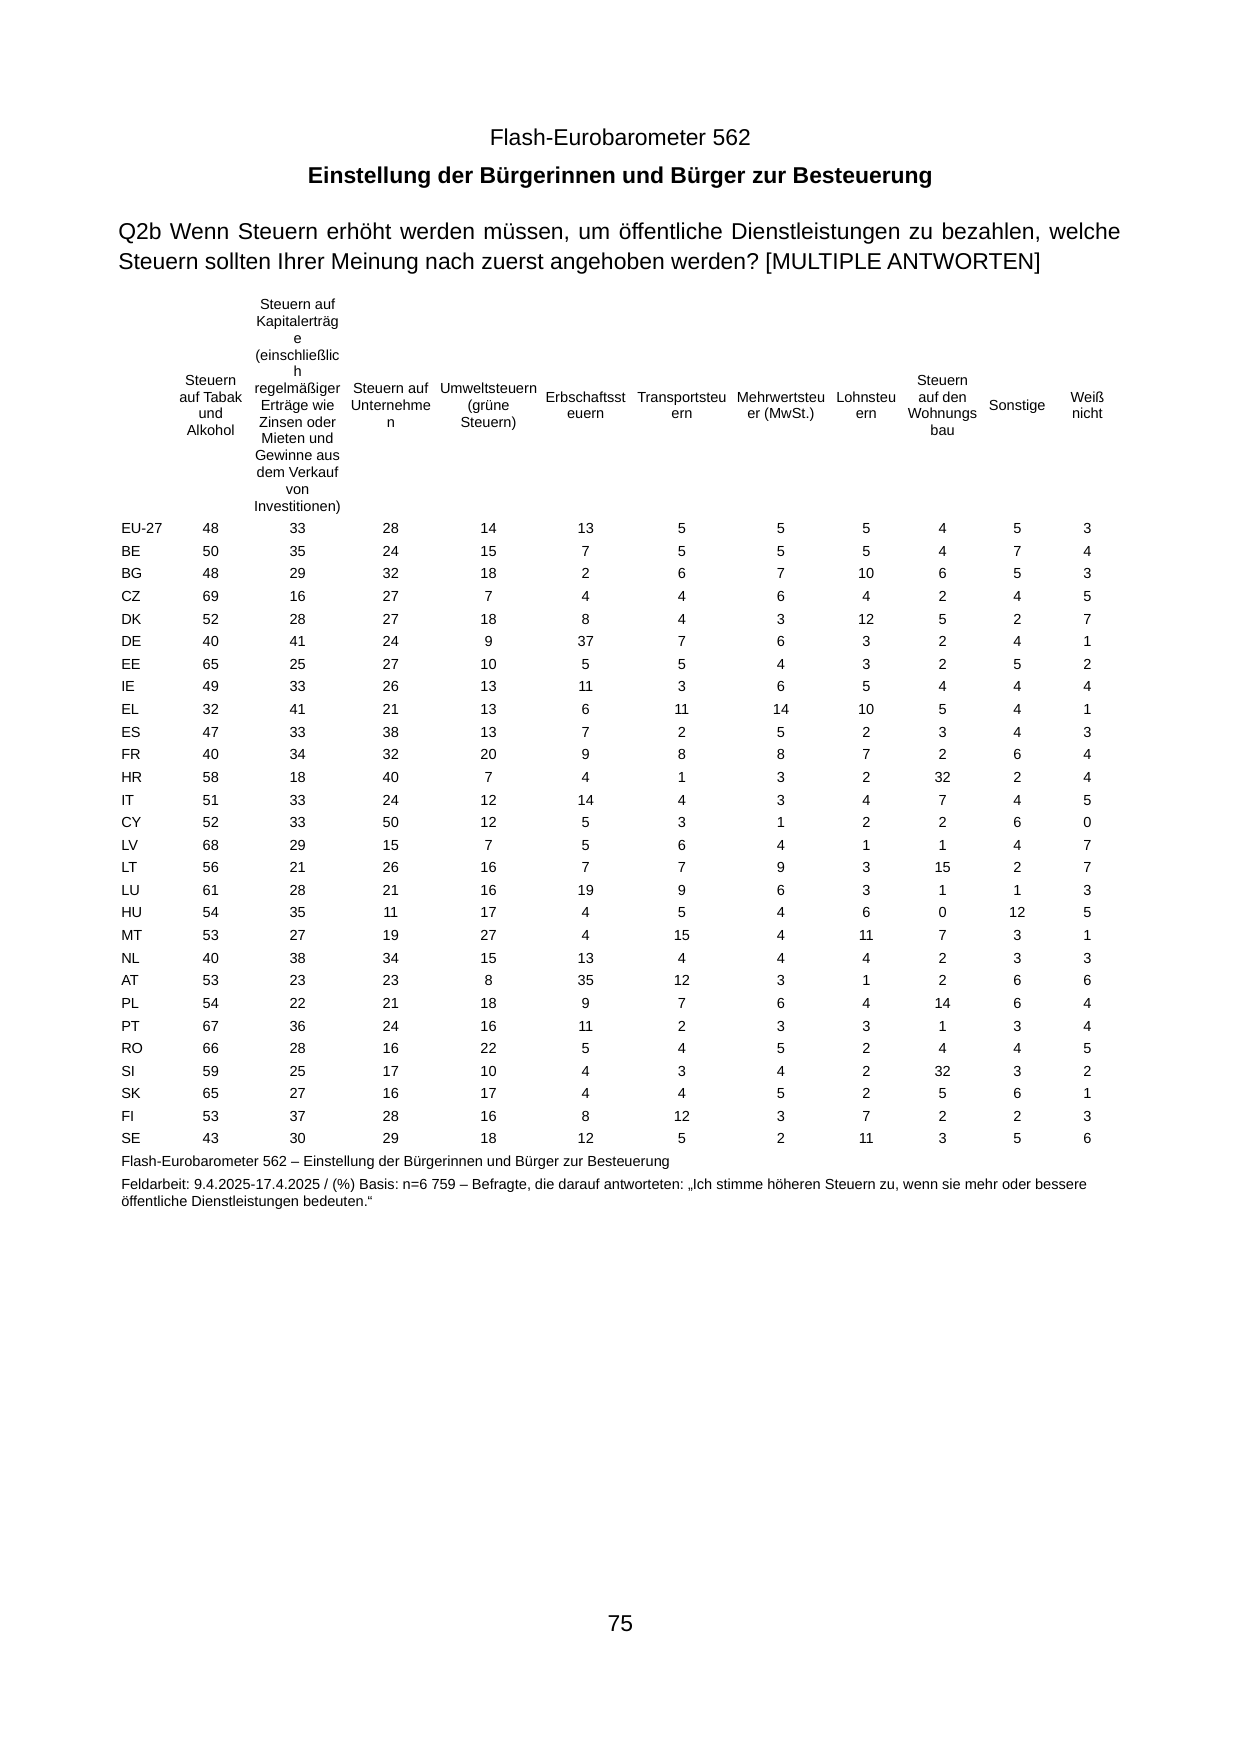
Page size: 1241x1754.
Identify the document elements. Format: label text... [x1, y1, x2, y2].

table_cell 5 [903, 608, 982, 630]
table_cell 27 [436, 924, 540, 946]
table_cell RO [118, 1037, 171, 1059]
table_cell 21 [345, 879, 436, 901]
table_cell 5 [1052, 1037, 1122, 1059]
table_cell 54 [171, 901, 250, 924]
table_cell 12 [631, 969, 732, 992]
table_cell 2 [829, 766, 903, 788]
table_cell 27 [250, 924, 345, 946]
table_cell 48 [171, 562, 250, 585]
table_cell 27 [345, 653, 436, 675]
table_cell 17 [436, 1082, 540, 1105]
table_cell 7 [631, 630, 732, 653]
table_cell 1 [903, 879, 982, 901]
table_cell 5 [540, 811, 631, 833]
table_header Lohnsteuern [829, 293, 903, 517]
table_cell 2 [631, 1014, 732, 1037]
table_cell 28 [250, 608, 345, 630]
table_cell 7 [540, 540, 631, 562]
table_cell 4 [903, 1037, 982, 1059]
table_cell 0 [1052, 811, 1122, 833]
table_cell 6 [982, 992, 1052, 1014]
table_cell 16 [436, 879, 540, 901]
table_cell 14 [540, 788, 631, 811]
table_cell 29 [345, 1127, 436, 1150]
table_cell 53 [171, 969, 250, 992]
table_cell 2 [829, 811, 903, 833]
table_cell MT [118, 924, 171, 946]
table_cell 38 [345, 720, 436, 743]
table_cell 19 [345, 924, 436, 946]
table_cell FR [118, 743, 171, 766]
table_cell 5 [732, 1037, 829, 1059]
table_cell EU-27 [118, 517, 171, 539]
table_cell 33 [250, 811, 345, 833]
table_cell 2 [903, 969, 982, 992]
table_cell 32 [903, 766, 982, 788]
table_cell 6 [903, 562, 982, 585]
table_cell 7 [903, 924, 982, 946]
table_cell 2 [829, 1060, 903, 1082]
table_cell 26 [345, 675, 436, 698]
table_cell 29 [250, 834, 345, 856]
table_cell 3 [732, 969, 829, 992]
table_cell 52 [171, 608, 250, 630]
table_cell 37 [540, 630, 631, 653]
table_cell SI [118, 1060, 171, 1082]
table_cell 6 [982, 1082, 1052, 1105]
table_cell 13 [436, 698, 540, 720]
table_cell 4 [540, 585, 631, 607]
table_cell 32 [903, 1060, 982, 1082]
table_cell 3 [631, 1060, 732, 1082]
table_cell 56 [171, 856, 250, 879]
table_cell 5 [732, 1082, 829, 1105]
table_cell 4 [540, 924, 631, 946]
table_cell 4 [829, 946, 903, 969]
table_cell 3 [1052, 1105, 1122, 1127]
table_cell 3 [982, 1060, 1052, 1082]
table_cell 12 [436, 788, 540, 811]
table_cell 65 [171, 653, 250, 675]
table_cell 3 [982, 1014, 1052, 1037]
table_cell 32 [345, 743, 436, 766]
table_cell 11 [540, 675, 631, 698]
table_cell 18 [250, 766, 345, 788]
table_cell 4 [631, 1082, 732, 1105]
table_cell 5 [829, 540, 903, 562]
table_cell 5 [982, 1127, 1052, 1150]
table_cell 35 [250, 540, 345, 562]
table_cell 38 [250, 946, 345, 969]
table_cell 3 [1052, 517, 1122, 539]
table_cell 23 [345, 969, 436, 992]
text Q2b Wenn Steuern erhöht werden müssen, um öffentliche Dienstleistungen zu bezahlen, welche Steuern sollten Ihrer Meinung nach zuerst angehoben werden? [MULTIPLE ANTWORTEN] [118, 218, 1122, 275]
table_header Weiß nicht [1052, 293, 1122, 517]
table_cell 20 [436, 743, 540, 766]
table_cell 3 [732, 788, 829, 811]
table_cell 16 [436, 856, 540, 879]
table_cell 4 [829, 788, 903, 811]
table_cell 10 [829, 698, 903, 720]
table_cell 5 [631, 1127, 732, 1150]
table_cell 6 [1052, 969, 1122, 992]
table_cell 12 [436, 811, 540, 833]
table_cell HU [118, 901, 171, 924]
table_cell 2 [631, 720, 732, 743]
table_cell 40 [345, 766, 436, 788]
table_cell 7 [982, 540, 1052, 562]
table_cell 5 [982, 562, 1052, 585]
table_cell 53 [171, 924, 250, 946]
table_cell 19 [540, 879, 631, 901]
table_cell 5 [982, 517, 1052, 539]
table_cell 5 [732, 540, 829, 562]
table_cell FI [118, 1105, 171, 1127]
table_cell 67 [171, 1014, 250, 1037]
table_cell DK [118, 608, 171, 630]
table_cell 1 [1052, 630, 1122, 653]
table_cell 52 [171, 811, 250, 833]
table_cell 3 [732, 608, 829, 630]
table_cell 69 [171, 585, 250, 607]
table_cell 2 [903, 946, 982, 969]
table_cell 2 [829, 1037, 903, 1059]
table_cell 16 [345, 1037, 436, 1059]
table_cell 5 [732, 720, 829, 743]
table_cell 40 [171, 743, 250, 766]
table_cell 7 [436, 585, 540, 607]
table_cell 3 [982, 946, 1052, 969]
table_cell 4 [732, 924, 829, 946]
table_cell 28 [345, 517, 436, 539]
table_cell 8 [631, 743, 732, 766]
table_cell 54 [171, 992, 250, 1014]
table_header Steuern auf Kapitalerträge (einschließlich regelmäßiger Erträge wie Zinsen oder Mieten und Gewinne aus dem Verkauf von Investitionen) [250, 293, 345, 517]
table_cell 1 [829, 834, 903, 856]
table_cell 18 [436, 1127, 540, 1150]
table_cell 9 [732, 856, 829, 879]
table_cell 13 [540, 946, 631, 969]
table_header Mehrwertsteuer (MwSt.) [732, 293, 829, 517]
table_cell 33 [250, 788, 345, 811]
table_cell 4 [982, 698, 1052, 720]
table_cell 68 [171, 834, 250, 856]
table_cell 21 [345, 698, 436, 720]
table_cell 28 [250, 879, 345, 901]
table_cell 9 [540, 743, 631, 766]
table_cell 7 [1052, 608, 1122, 630]
table_cell 41 [250, 698, 345, 720]
table_cell 10 [436, 1060, 540, 1082]
table_header Erbschaftssteuern [540, 293, 631, 517]
table_header Steuern auf Tabak und Alkohol [171, 293, 250, 517]
table_cell 3 [829, 1014, 903, 1037]
table_cell 4 [631, 788, 732, 811]
table_cell 66 [171, 1037, 250, 1059]
table_cell 4 [982, 630, 1052, 653]
table_cell LU [118, 879, 171, 901]
table_cell 28 [250, 1037, 345, 1059]
table_cell 3 [903, 1127, 982, 1150]
table_cell 5 [829, 517, 903, 539]
table_cell 4 [540, 1082, 631, 1105]
table_cell 4 [982, 1037, 1052, 1059]
table_cell IT [118, 788, 171, 811]
table_cell 8 [540, 608, 631, 630]
table_cell 3 [631, 675, 732, 698]
table_cell 4 [829, 585, 903, 607]
table_cell 4 [1052, 1014, 1122, 1037]
table_cell AT [118, 969, 171, 992]
table_header Steuern auf Unternehmen [345, 293, 436, 517]
table_cell 4 [540, 901, 631, 924]
table_cell 5 [540, 834, 631, 856]
table_cell 7 [540, 856, 631, 879]
table_cell 10 [436, 653, 540, 675]
table_cell 15 [631, 924, 732, 946]
table_cell SE [118, 1127, 171, 1150]
table_cell 3 [829, 630, 903, 653]
table_cell 1 [631, 766, 732, 788]
table_cell 15 [903, 856, 982, 879]
table_cell 4 [540, 766, 631, 788]
table_cell 22 [250, 992, 345, 1014]
table_cell 7 [1052, 856, 1122, 879]
table_cell 11 [829, 1127, 903, 1150]
table_cell 53 [171, 1105, 250, 1127]
table_cell 1 [1052, 698, 1122, 720]
table_cell 3 [732, 1014, 829, 1037]
table_cell 4 [1052, 540, 1122, 562]
table_cell 6 [732, 675, 829, 698]
table_cell 8 [732, 743, 829, 766]
table_cell 5 [1052, 901, 1122, 924]
table_cell 2 [1052, 1060, 1122, 1082]
table_cell 2 [732, 1127, 829, 1150]
table_cell 9 [436, 630, 540, 653]
table_cell Feldarbeit: 9.4.2025-17.4.2025 / (%) Basis: n=6 759 – Befragte, die darauf antworteten: „Ich stimme höheren Steuern zu, wenn sie mehr oder bessere öffentliche Dienstleistungen bedeuten.“ [118, 1173, 1122, 1212]
table_cell 11 [829, 924, 903, 946]
table_cell 36 [250, 1014, 345, 1037]
table_cell 3 [982, 924, 1052, 946]
table_cell 7 [436, 766, 540, 788]
table_cell 2 [982, 608, 1052, 630]
table_cell 49 [171, 675, 250, 698]
table_cell 34 [250, 743, 345, 766]
table_cell 4 [982, 788, 1052, 811]
table_cell IE [118, 675, 171, 698]
table_cell 4 [732, 653, 829, 675]
table_cell 6 [732, 879, 829, 901]
table_header Sonstige [982, 293, 1052, 517]
table_cell 4 [732, 901, 829, 924]
table_cell 25 [250, 1060, 345, 1082]
table_cell 7 [829, 1105, 903, 1127]
table_cell 2 [903, 743, 982, 766]
table_cell SK [118, 1082, 171, 1105]
table_cell 7 [631, 856, 732, 879]
table_cell 11 [540, 1014, 631, 1037]
table_cell 12 [540, 1127, 631, 1150]
table_cell 4 [903, 540, 982, 562]
table_cell 35 [250, 901, 345, 924]
table_cell 16 [345, 1082, 436, 1105]
table_cell 50 [345, 811, 436, 833]
table_cell NL [118, 946, 171, 969]
table_cell 5 [903, 698, 982, 720]
table_cell 18 [436, 608, 540, 630]
table_cell 7 [903, 788, 982, 811]
table_cell 6 [982, 743, 1052, 766]
table_cell 4 [982, 720, 1052, 743]
table_cell 3 [1052, 720, 1122, 743]
table_cell 34 [345, 946, 436, 969]
table_cell CY [118, 811, 171, 833]
table_cell 4 [1052, 766, 1122, 788]
table_cell 4 [631, 585, 732, 607]
table_cell 7 [1052, 834, 1122, 856]
table_cell 3 [631, 811, 732, 833]
table_cell PL [118, 992, 171, 1014]
table_cell BG [118, 562, 171, 585]
table_cell 16 [436, 1105, 540, 1127]
table_cell 6 [540, 698, 631, 720]
table_cell 41 [250, 630, 345, 653]
table_cell LT [118, 856, 171, 879]
table_cell 27 [345, 585, 436, 607]
table_cell 28 [345, 1105, 436, 1127]
table_cell 43 [171, 1127, 250, 1150]
table_cell 51 [171, 788, 250, 811]
table_cell 30 [250, 1127, 345, 1150]
table_cell 8 [540, 1105, 631, 1127]
table_cell 2 [1052, 653, 1122, 675]
table_cell 4 [829, 992, 903, 1014]
table_cell 32 [345, 562, 436, 585]
table_cell 27 [250, 1082, 345, 1105]
table_cell 14 [903, 992, 982, 1014]
table_cell 27 [345, 608, 436, 630]
table_cell BE [118, 540, 171, 562]
table_cell 16 [436, 1014, 540, 1037]
table_header Transportsteuern [631, 293, 732, 517]
table_cell 4 [982, 834, 1052, 856]
table_cell 1 [982, 879, 1052, 901]
table_cell 35 [540, 969, 631, 992]
table_cell 4 [982, 675, 1052, 698]
table_cell 8 [436, 969, 540, 992]
table_cell 4 [732, 834, 829, 856]
table_cell 1 [903, 1014, 982, 1037]
table_cell 1 [829, 969, 903, 992]
table_cell 3 [829, 879, 903, 901]
table_cell 5 [903, 1082, 982, 1105]
table_cell 59 [171, 1060, 250, 1082]
table_cell 48 [171, 517, 250, 539]
table_cell 11 [631, 698, 732, 720]
table_cell 12 [829, 608, 903, 630]
table_cell CZ [118, 585, 171, 607]
table_cell 3 [732, 766, 829, 788]
table_cell 7 [732, 562, 829, 585]
table_cell PT [118, 1014, 171, 1037]
table_cell 5 [540, 1037, 631, 1059]
table_cell 6 [732, 630, 829, 653]
table_cell 21 [345, 992, 436, 1014]
table_cell 6 [1052, 1127, 1122, 1150]
table_cell 65 [171, 1082, 250, 1105]
table_cell DE [118, 630, 171, 653]
table_cell 4 [982, 585, 1052, 607]
table_cell 4 [631, 1037, 732, 1059]
table_cell 3 [1052, 879, 1122, 901]
table_cell 5 [631, 901, 732, 924]
table_cell 3 [1052, 946, 1122, 969]
table_cell EE [118, 653, 171, 675]
table_cell 0 [903, 901, 982, 924]
table_cell 2 [540, 562, 631, 585]
table_cell 17 [345, 1060, 436, 1082]
table_cell ES [118, 720, 171, 743]
table_cell 4 [903, 517, 982, 539]
table_cell 4 [631, 946, 732, 969]
table_cell 47 [171, 720, 250, 743]
table_cell 24 [345, 630, 436, 653]
table_cell 4 [1052, 992, 1122, 1014]
table_cell 15 [436, 946, 540, 969]
table_cell 2 [903, 811, 982, 833]
table_cell 2 [829, 720, 903, 743]
table_cell 2 [903, 585, 982, 607]
table_cell 33 [250, 720, 345, 743]
table_cell EL [118, 698, 171, 720]
table_cell 6 [631, 834, 732, 856]
table_cell 7 [540, 720, 631, 743]
table_cell 37 [250, 1105, 345, 1127]
table_cell 2 [982, 1105, 1052, 1127]
table_cell 9 [631, 879, 732, 901]
table_cell 61 [171, 879, 250, 901]
table_cell 7 [829, 743, 903, 766]
table_cell 4 [903, 675, 982, 698]
table_cell 12 [982, 901, 1052, 924]
table_cell 5 [829, 675, 903, 698]
table_cell 15 [345, 834, 436, 856]
table_cell 5 [1052, 585, 1122, 607]
table_cell 24 [345, 1014, 436, 1037]
table_cell 1 [732, 811, 829, 833]
table_cell 6 [732, 992, 829, 1014]
table_cell 16 [250, 585, 345, 607]
table_cell 17 [436, 901, 540, 924]
table_cell 58 [171, 766, 250, 788]
table_cell 5 [982, 653, 1052, 675]
table_cell 3 [829, 856, 903, 879]
table_cell 29 [250, 562, 345, 585]
table_cell 32 [171, 698, 250, 720]
table_cell 2 [982, 766, 1052, 788]
table_cell 7 [436, 834, 540, 856]
table_cell 3 [1052, 562, 1122, 585]
table_cell 6 [982, 969, 1052, 992]
table_cell 2 [903, 653, 982, 675]
table_cell 13 [540, 517, 631, 539]
table_cell 4 [631, 608, 732, 630]
table_cell 10 [829, 562, 903, 585]
table_cell 4 [540, 1060, 631, 1082]
table_cell 4 [732, 946, 829, 969]
table_cell 26 [345, 856, 436, 879]
table_cell 23 [250, 969, 345, 992]
table_cell 18 [436, 562, 540, 585]
table_cell 14 [732, 698, 829, 720]
table_cell 6 [732, 585, 829, 607]
table_cell 22 [436, 1037, 540, 1059]
table_cell 33 [250, 517, 345, 539]
table_cell 1 [1052, 1082, 1122, 1105]
table_header [118, 293, 171, 517]
table_cell 40 [171, 630, 250, 653]
table_cell 5 [631, 540, 732, 562]
table_cell 15 [436, 540, 540, 562]
table_cell 3 [732, 1105, 829, 1127]
table_cell 33 [250, 675, 345, 698]
table_cell 25 [250, 653, 345, 675]
table_cell 18 [436, 992, 540, 1014]
table_cell 1 [903, 834, 982, 856]
table_cell 11 [345, 901, 436, 924]
table_cell 4 [1052, 743, 1122, 766]
table_cell 24 [345, 788, 436, 811]
table_cell 5 [631, 653, 732, 675]
table_cell 2 [903, 1105, 982, 1127]
table_cell Flash-Eurobarometer 562 – Einstellung der Bürgerinnen und Bürger zur Besteuerung [118, 1150, 1122, 1172]
table_cell 7 [631, 992, 732, 1014]
table_cell 4 [1052, 675, 1122, 698]
table_cell 2 [829, 1082, 903, 1105]
table_header Umweltsteuern (grüne Steuern) [436, 293, 540, 517]
table_cell 5 [732, 517, 829, 539]
table_cell 12 [631, 1105, 732, 1127]
table_cell 40 [171, 946, 250, 969]
table_cell 24 [345, 540, 436, 562]
table_cell 14 [436, 517, 540, 539]
table_cell 13 [436, 720, 540, 743]
table_cell 6 [982, 811, 1052, 833]
table_cell 4 [732, 1060, 829, 1082]
table_cell 5 [1052, 788, 1122, 811]
table_cell 21 [250, 856, 345, 879]
table_cell 3 [829, 653, 903, 675]
table_cell 5 [631, 517, 732, 539]
table_cell 3 [903, 720, 982, 743]
table_header Steuern auf den Wohnungsbau [903, 293, 982, 517]
table_cell 50 [171, 540, 250, 562]
table_cell LV [118, 834, 171, 856]
table_cell 2 [903, 630, 982, 653]
table_cell 5 [540, 653, 631, 675]
table_cell 6 [829, 901, 903, 924]
table_cell 6 [631, 562, 732, 585]
table_cell HR [118, 766, 171, 788]
table_cell 2 [982, 856, 1052, 879]
table_cell 1 [1052, 924, 1122, 946]
table_cell 13 [436, 675, 540, 698]
table_cell 9 [540, 992, 631, 1014]
